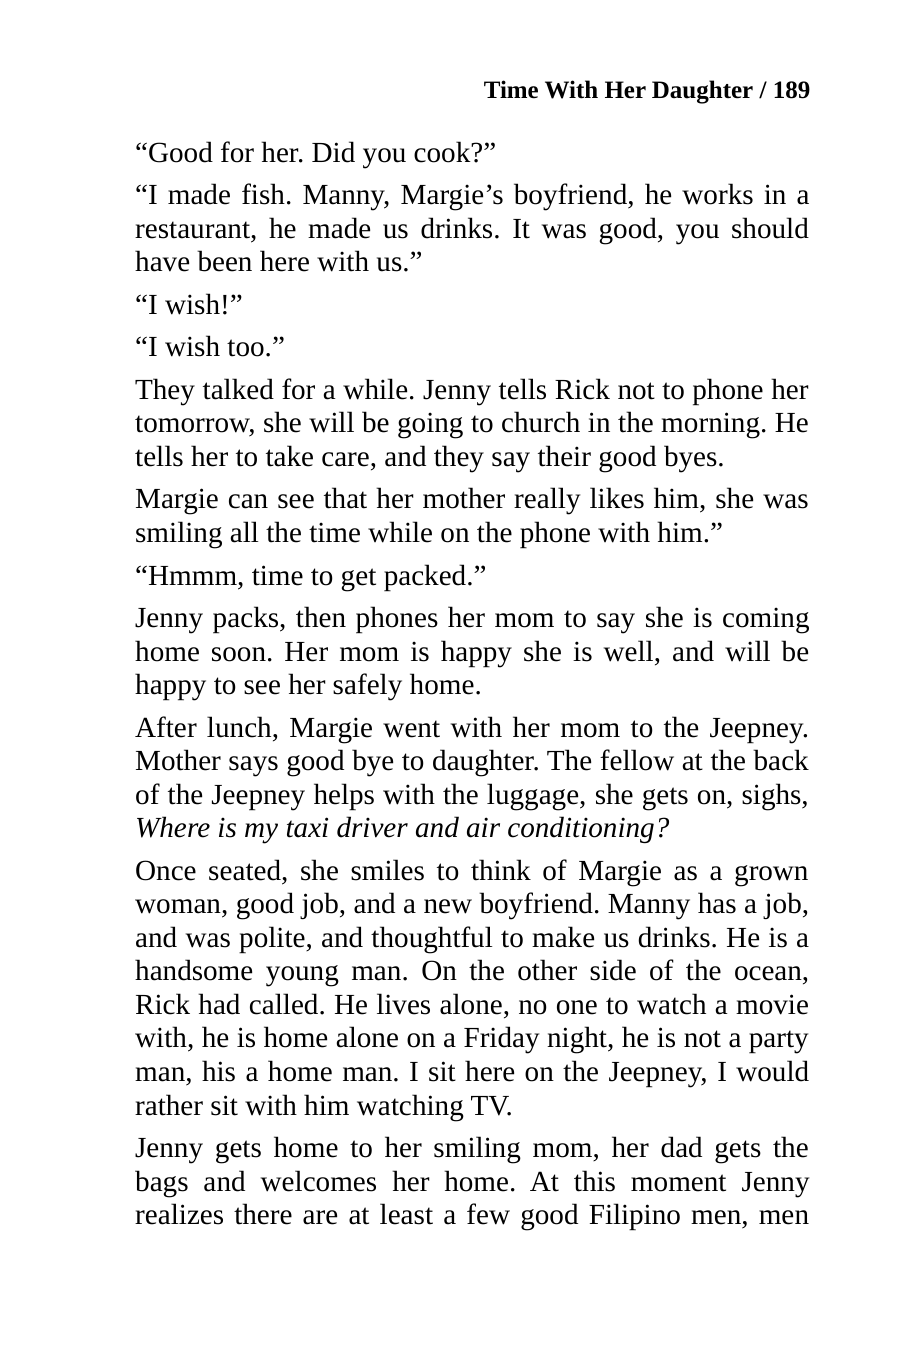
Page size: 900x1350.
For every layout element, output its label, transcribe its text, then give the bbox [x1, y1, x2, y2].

text “Hmmm, time to get packed.” [135, 558, 810, 591]
text Once seated, she smiles to think of Margie as a grown woman, good job, and a new boyfriend. Manny has a job, and was polite, and thoughtful to make us drinks. He is a handsome young man. On the other side of the ocean, Rick had called. He lives alone, no one to watch a movie with, he is home alone on a Friday night, he is not a party man, his a home man. I sit here on the Jeepney, I would rather sit with him watching TV. [135, 853, 810, 1121]
text Jenny gets home to her smiling mom, her dad gets the bags and welcomes her home. At this moment Jenny realizes there are at least a few good Filipino men, men [135, 1130, 810, 1231]
text “I wish!” [135, 287, 810, 321]
text “Good for her. Did you cook?” [135, 135, 810, 168]
text “I wish too.” [135, 329, 810, 363]
text Jenny packs, then phones her mom to say she is coming home soon. Her mom is happy she is well, and will be happy to see her safely home. [135, 600, 810, 701]
text They talked for a while. Jenny tells Rick not to phone her tomorrow, she will be going to church in the morning. He tells her to take care, and they say their good byes. [135, 372, 810, 473]
text Margie can see that her mother really likes him, she was smiling all the time while on the phone with him.” [135, 482, 810, 549]
text After lunch, Margie went with her mom to the Jeepney. Mother says good bye to daughter. The fellow at the back of the Jeepney helps with the luggage, she gets on, sighs, Where is my taxi driver and air conditioning? [135, 710, 810, 844]
text “I made fish. Manny, Margie’s boyfriend, he works in a restaurant, he made us drinks. It was good, you should have been here with us.” [135, 177, 810, 278]
